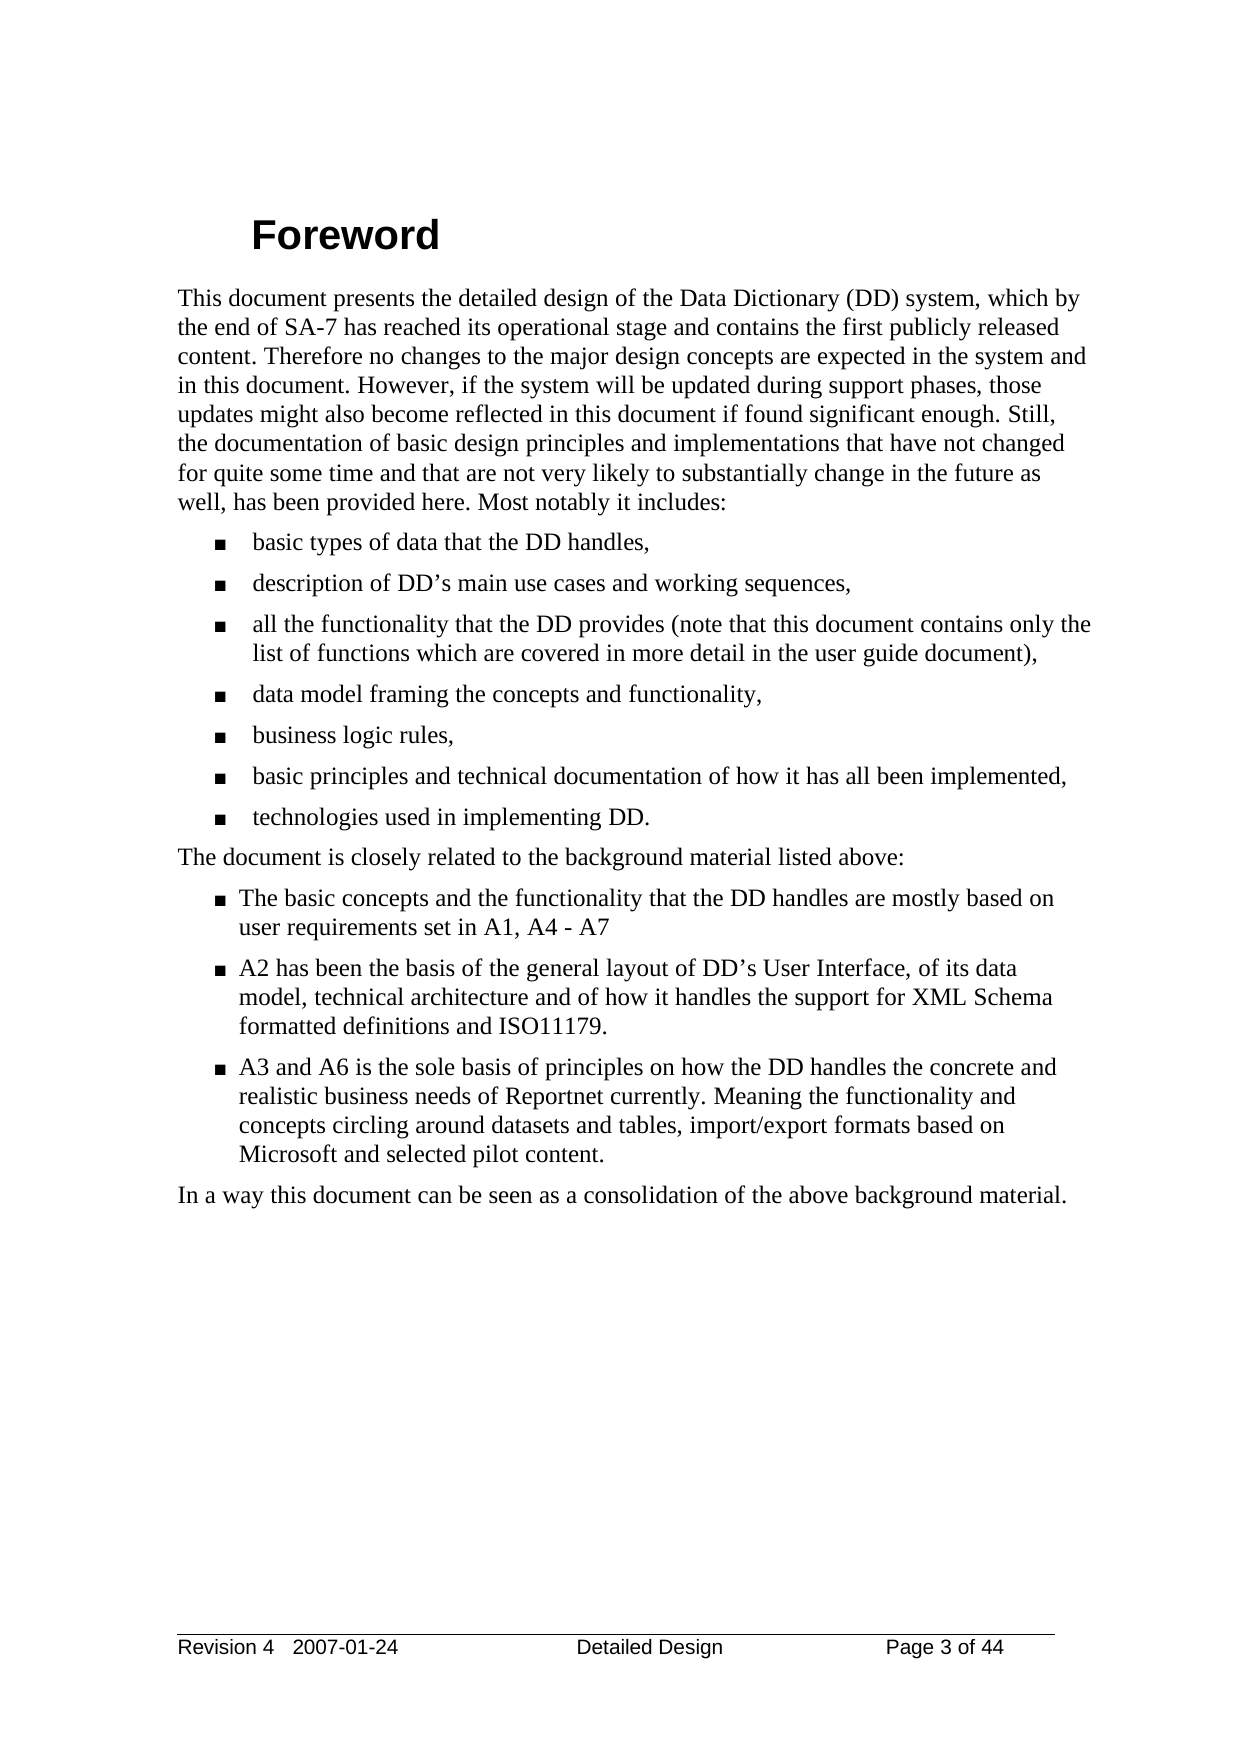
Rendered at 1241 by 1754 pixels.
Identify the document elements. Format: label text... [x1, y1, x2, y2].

list description of DD’s main use cases and working sequences, [215, 568, 1092, 597]
list basic types of data that the DD handles, [215, 527, 1092, 556]
list data model framing the concepts and functionality, [215, 679, 1092, 708]
list basic principles and technical documentation of how it has all been implemented, [215, 761, 1092, 789]
list all the functionality that the DD provides (note that this document contains only the list of functions which are covered in more detail in the user guide document), [215, 609, 1092, 667]
text The document is closely related to the background material listed above: [177, 842, 1092, 871]
text In a way this document can be seen as a consolidation of the above background material. [177, 1180, 1092, 1209]
list A2 has been the basis of the general layout of DD’s User Interface, of its data model, technical architecture and of how it handles the support for XML Schema formatted definitions and ISO11179. [215, 953, 1092, 1040]
list A3 and A6 is the sole basis of principles on how the DD handles the concrete and realistic business needs of Reportnet currently. Meaning the functionality and concepts circling around datasets and tables, import/export formats based on Microsoft and selected pilot content. [215, 1052, 1092, 1168]
list business logic rules, [215, 720, 1092, 749]
text This document presents the detailed design of the Data Dictionary (DD) system, which by the end of SA-7 has reached its operational stage and contains the first publicly released content. Therefore no changes to the major design concepts are expected in the system and in this document. However, if the system will be updated during support phases, those updates might also become reflected in this document if found significant enough. Still, the documentation of basic design principles and implementations that have not changed for quite some time and that are not very likely to substantially change in the future as well, has been provided here. Most notably it includes: [177, 283, 1092, 516]
list The basic concepts and the functionality that the DD handles are mostly based on user requirements set in A1, A4 - A7 [215, 883, 1092, 941]
subtitle Foreword [177, 210, 1092, 258]
list technologies used in implementing DD. [215, 801, 1092, 830]
